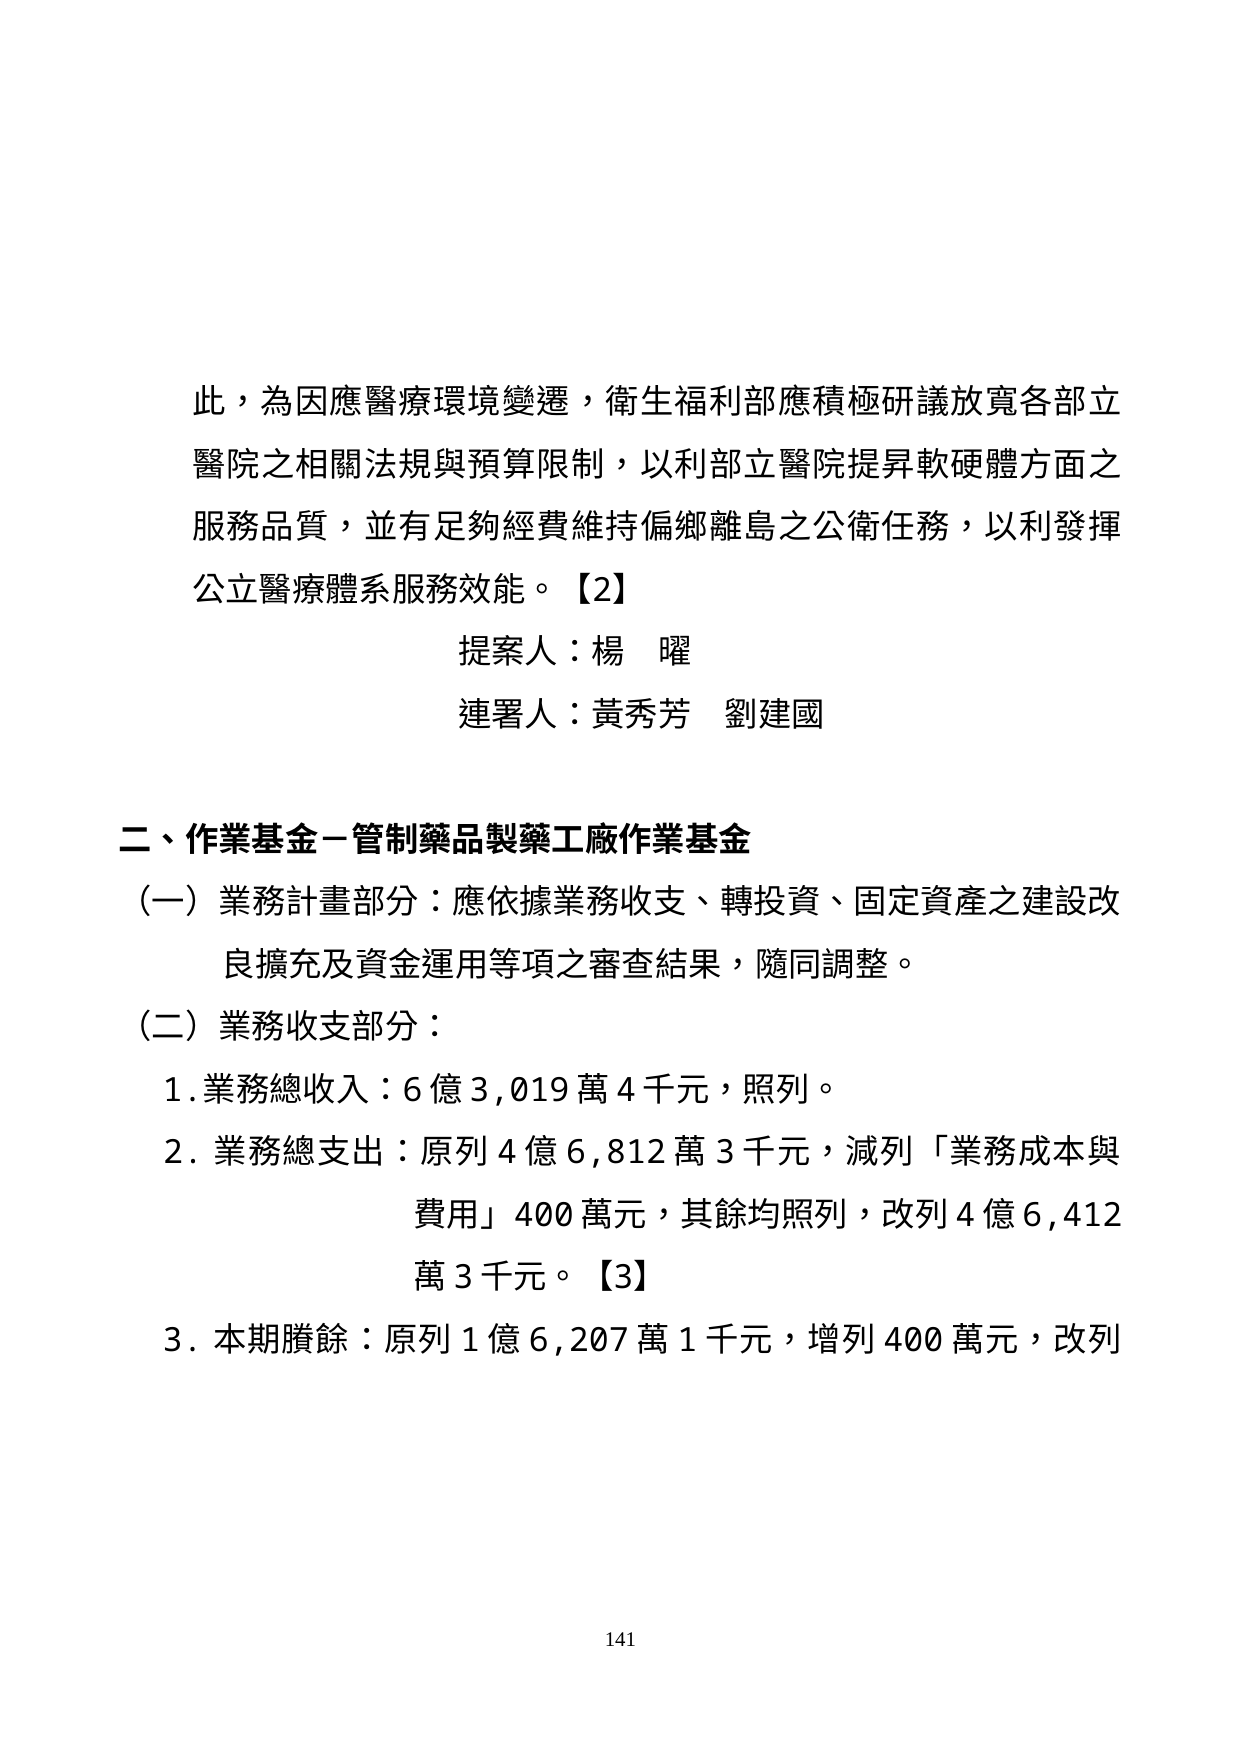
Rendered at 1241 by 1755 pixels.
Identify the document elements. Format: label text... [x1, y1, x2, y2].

text 3. 本期賸餘：原列1億6,207萬1千元，增列400萬元，改列 [162, 1295, 1122, 1358]
text 連署人：黃秀芳 劉建國 [118, 670, 1122, 733]
text （二）業務收支部分： [118, 983, 1122, 1045]
text 此，為因應醫療環境變遷，衛生福利部應積極研議放寬各部立醫院之相關法規與預算限制，以利部立醫院提昇軟硬體方面之服務品質，並有足夠經費維持偏鄉離島之公衛任務，以利發揮公立醫療體系服務效能。【2】 [162, 358, 1122, 608]
text 2. 業務總支出：原列4億6,812萬3千元，減列「業務成本與費用」400萬元，其餘均照列，改列4億6,412萬3千元。【3】 [163, 1108, 1122, 1295]
text 二、作業基金－管制藥品製藥工廠作業基金 [118, 795, 1122, 858]
text 提案人：楊 曜 [118, 608, 1122, 670]
text （一）業務計畫部分：應依據業務收支、轉投資、固定資產之建設改良擴充及資金運用等項之審查結果，隨同調整。 [118, 858, 1122, 983]
text 1.業務總收入：6億3,019萬4千元，照列。 [118, 1045, 1122, 1108]
